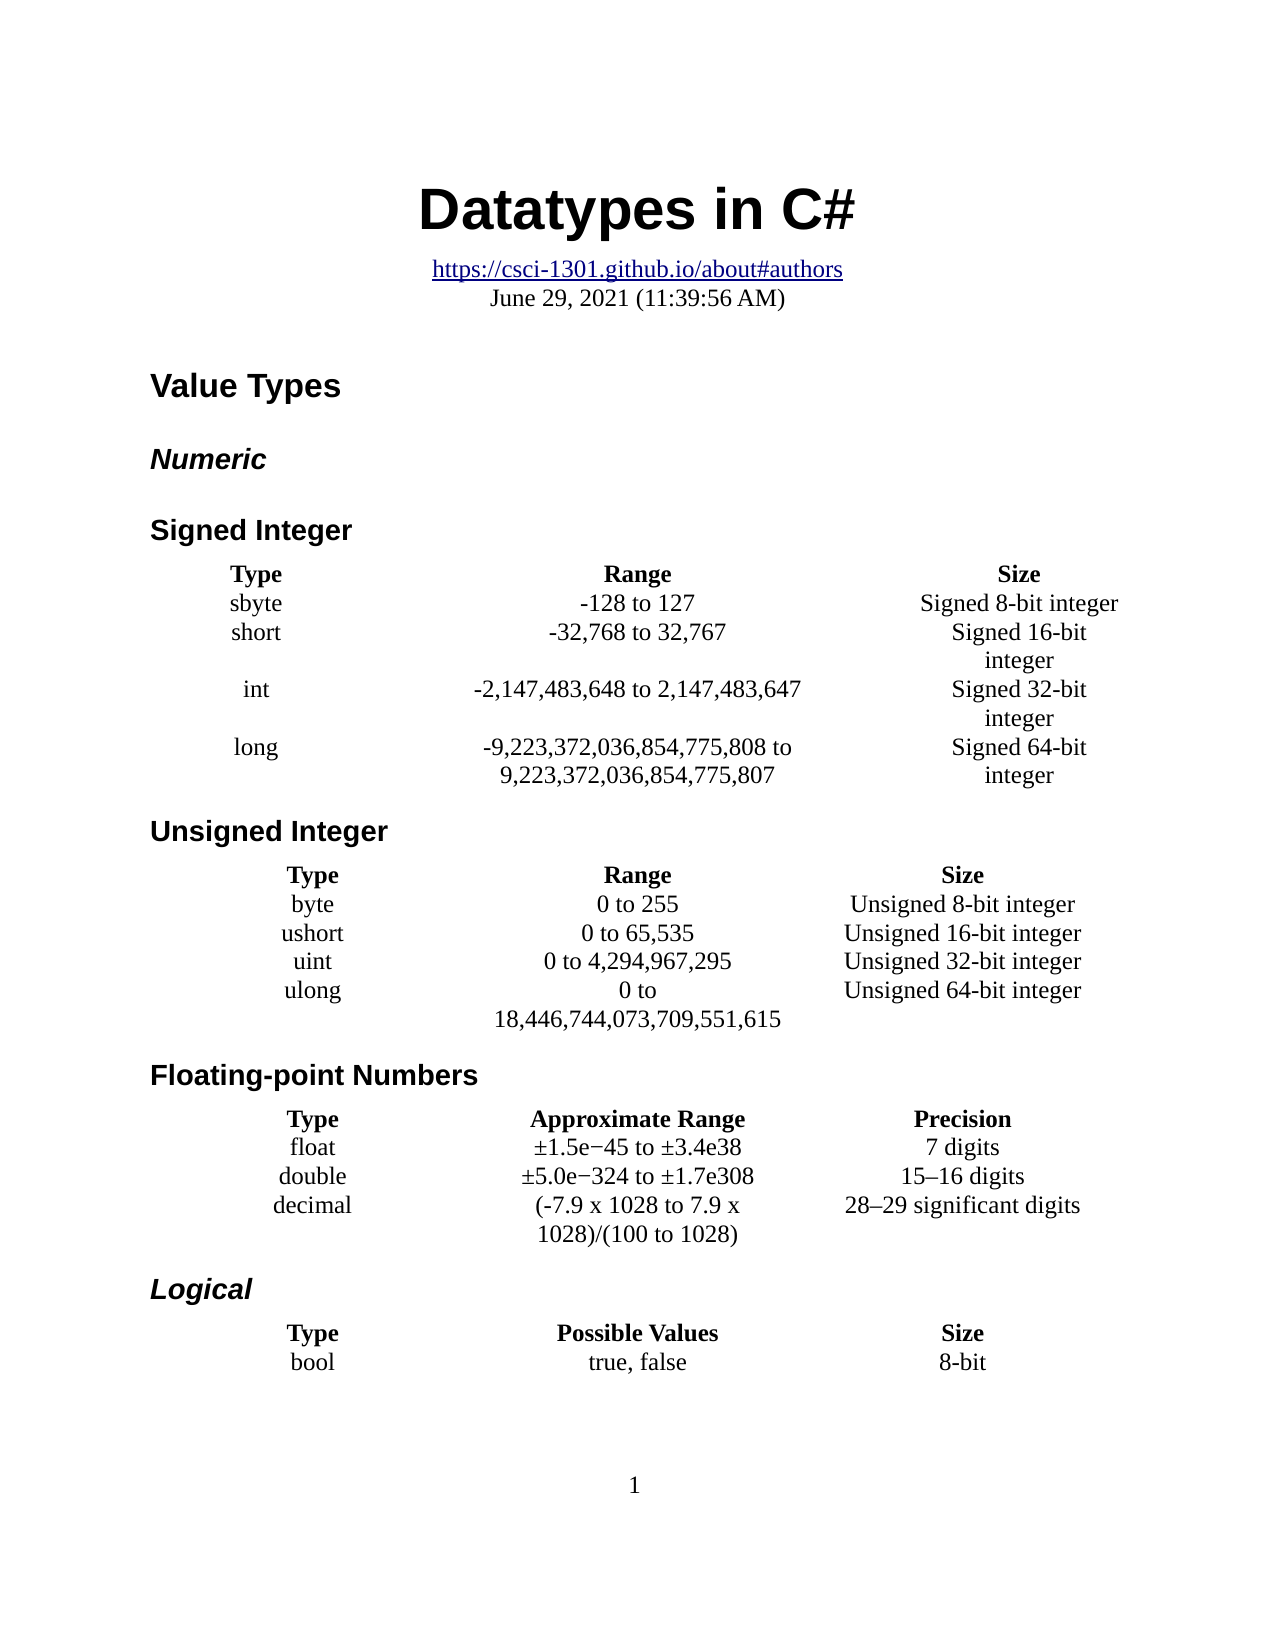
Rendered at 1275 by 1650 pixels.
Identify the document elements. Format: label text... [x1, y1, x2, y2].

table_cell 0 to 4,294,967,295 [475, 946, 800, 975]
table_cell uint [150, 946, 475, 975]
table_cell bool [150, 1347, 475, 1376]
table_header Precision [800, 1104, 1125, 1132]
subtitle Signed Integer [150, 513, 1125, 547]
table_cell ±5.0e−324 to ±1.7e308 [475, 1161, 800, 1190]
table_header Type [150, 559, 362, 588]
subtitle Unsigned Integer [150, 814, 1125, 848]
table_cell 15–16 digits [800, 1161, 1125, 1190]
table_cell Unsigned 8-bit integer [800, 889, 1125, 918]
table_cell int [150, 674, 362, 732]
table_cell Unsigned 64-bit integer [800, 975, 1125, 1033]
table_header Possible Values [475, 1319, 800, 1347]
table_header Range [362, 559, 913, 588]
table_cell float [150, 1133, 475, 1161]
subtitle Logical [150, 1272, 1125, 1306]
subtitle Numeric [150, 442, 1125, 476]
table_header Type [150, 1104, 475, 1132]
table_cell -2,147,483,648 to 2,147,483,647 [362, 674, 913, 732]
table_cell -128 to 127 [362, 588, 913, 617]
table_cell ulong [150, 975, 475, 1033]
table_header Approximate Range [475, 1104, 800, 1132]
text June 29, 2021 (11:39:56 AM) [150, 283, 1125, 312]
table_cell double [150, 1161, 475, 1190]
table_cell (-7.9 x 1028 to 7.9 x 1028)/(100 to 1028) [475, 1190, 800, 1247]
table_cell 0 to 18,446,744,073,709,551,615 [475, 975, 800, 1033]
table_cell ushort [150, 918, 475, 946]
table_header Type [150, 1319, 475, 1347]
subtitle Floating-point Numbers [150, 1058, 1125, 1091]
table_header Range [475, 860, 800, 889]
table_cell decimal [150, 1190, 475, 1247]
table_header Size [800, 860, 1125, 889]
subtitle Value Types [150, 366, 1125, 404]
table_cell Unsigned 32-bit integer [800, 946, 1125, 975]
title Datatypes in C# [150, 175, 1125, 242]
text https://csci-1301.github.io/about#authors [150, 254, 1125, 283]
table_header Size [800, 1319, 1125, 1347]
table_cell byte [150, 889, 475, 918]
table_cell Unsigned 16-bit integer [800, 918, 1125, 946]
table_cell -32,768 to 32,767 [362, 617, 913, 674]
table_cell 0 to 65,535 [475, 918, 800, 946]
table_cell Signed 16-bit integer [913, 617, 1125, 674]
table_cell Signed 32-bit integer [913, 674, 1125, 732]
table_header Type [150, 860, 475, 889]
table_cell long [150, 732, 362, 789]
table_cell Signed 64-bit integer [913, 732, 1125, 789]
table_cell 28–29 significant digits [800, 1190, 1125, 1247]
table_cell 7 digits [800, 1133, 1125, 1161]
table_header Size [913, 559, 1125, 588]
table_cell true, false [475, 1347, 800, 1376]
table_cell Signed 8-bit integer [913, 588, 1125, 617]
table_cell 0 to 255 [475, 889, 800, 918]
table_cell 8-bit [800, 1347, 1125, 1376]
table_cell -9,223,372,036,854,775,808 to 9,223,372,036,854,775,807 [362, 732, 913, 789]
table_cell ±1.5e−45 to ±3.4e38 [475, 1133, 800, 1161]
table_cell short [150, 617, 362, 674]
table_cell sbyte [150, 588, 362, 617]
